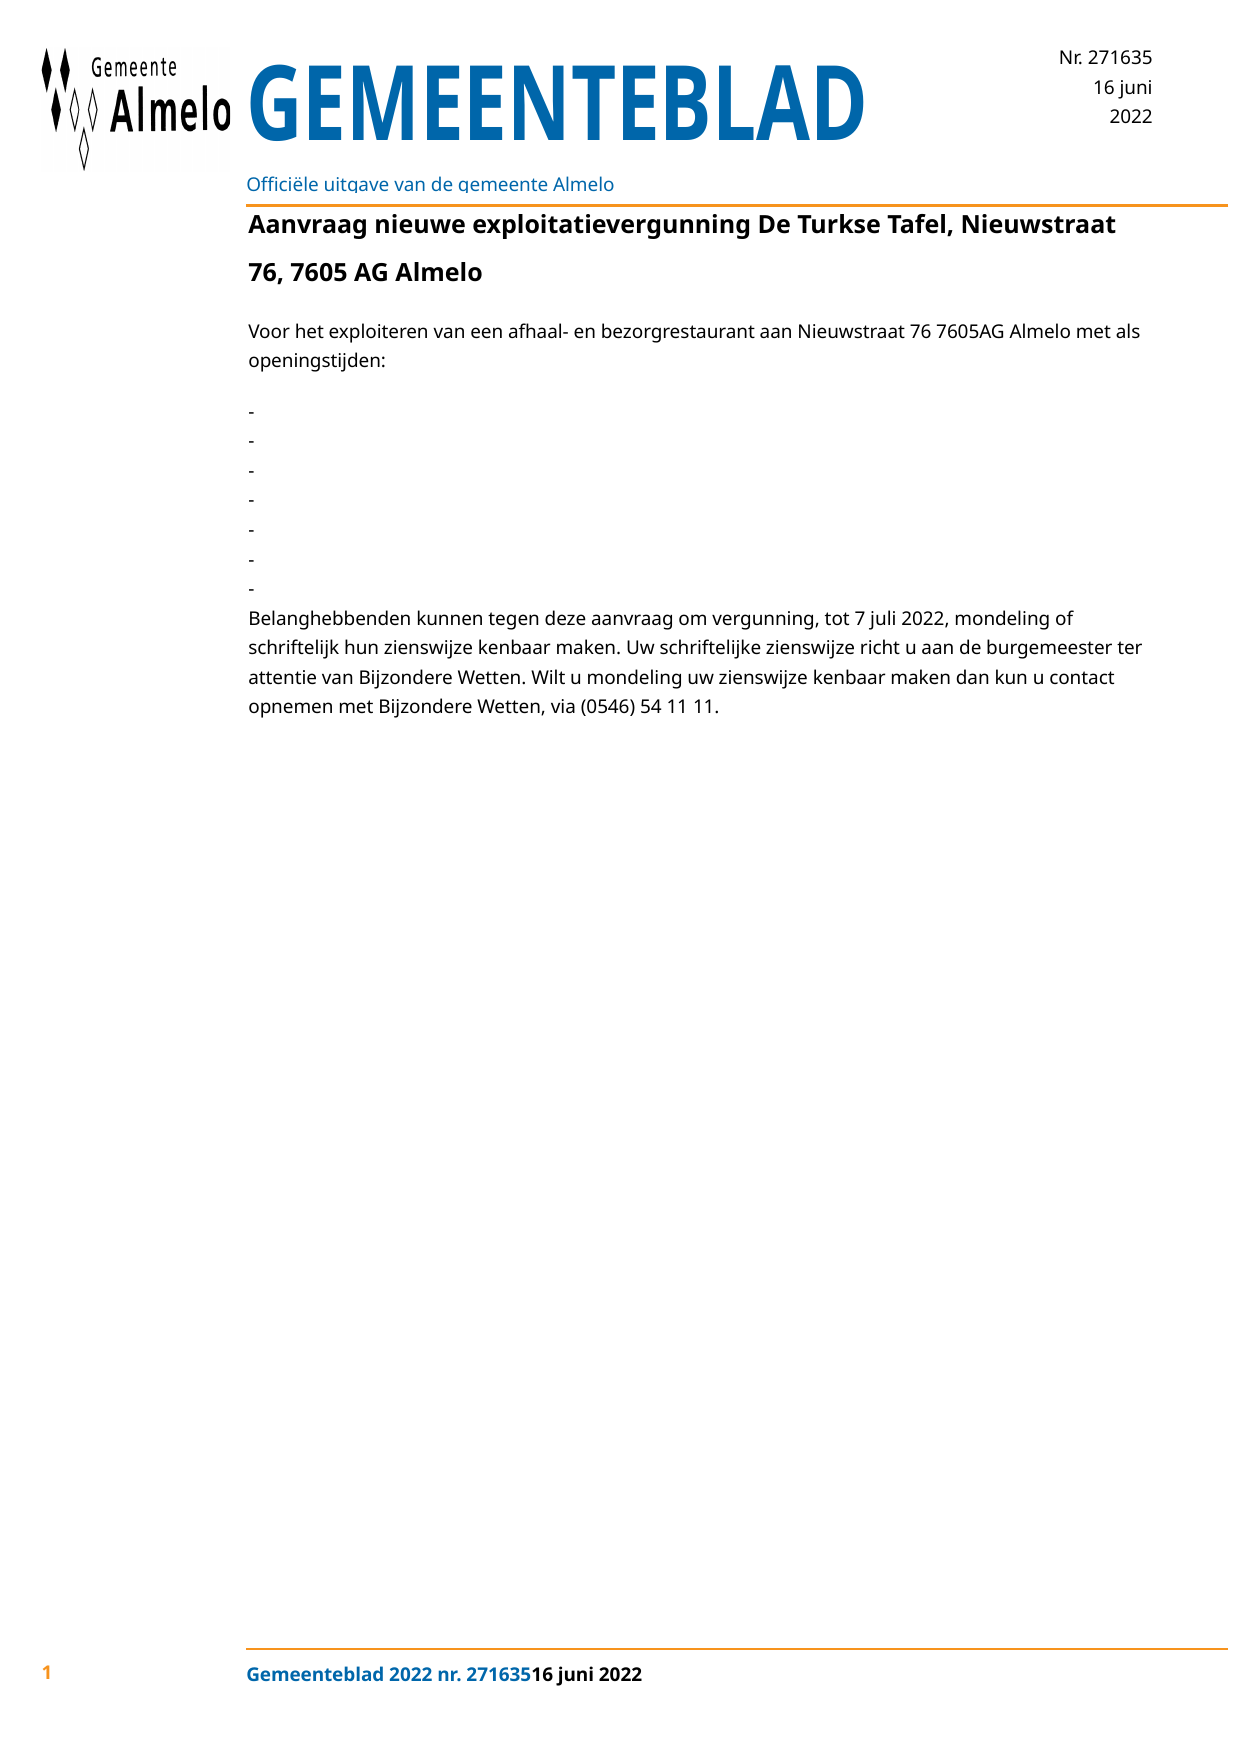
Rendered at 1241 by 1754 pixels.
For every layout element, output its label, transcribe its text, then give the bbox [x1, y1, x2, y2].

picture [41, 47, 231, 172]
text Belanghebbenden kunnen tegen deze aanvraag om vergunning, tot 7 juli 2022, mondeling of schriftelijk hun zienswijze kenbaar maken. Uw schriftelijke zienswijze richt u aan de burgemeester ter attentie van Bijzondere Wetten. Wilt u mondeling uw zienswijze kenbaar maken dan kun u contact opnemen met Bijzondere Wetten, via (0546) 54 11 11. [248, 605, 1152, 719]
text Aanvraag nieuwe exploitatievergunning De Turkse Tafel, Nieuwstraat 76, 7605 AG Almelo [248, 207, 1152, 288]
text Voor het exploiteren van een afhaal- en bezorgrestaurant aan Nieuwstraat 76 7605AG Almelo met als openingstijden: [248, 318, 1152, 373]
